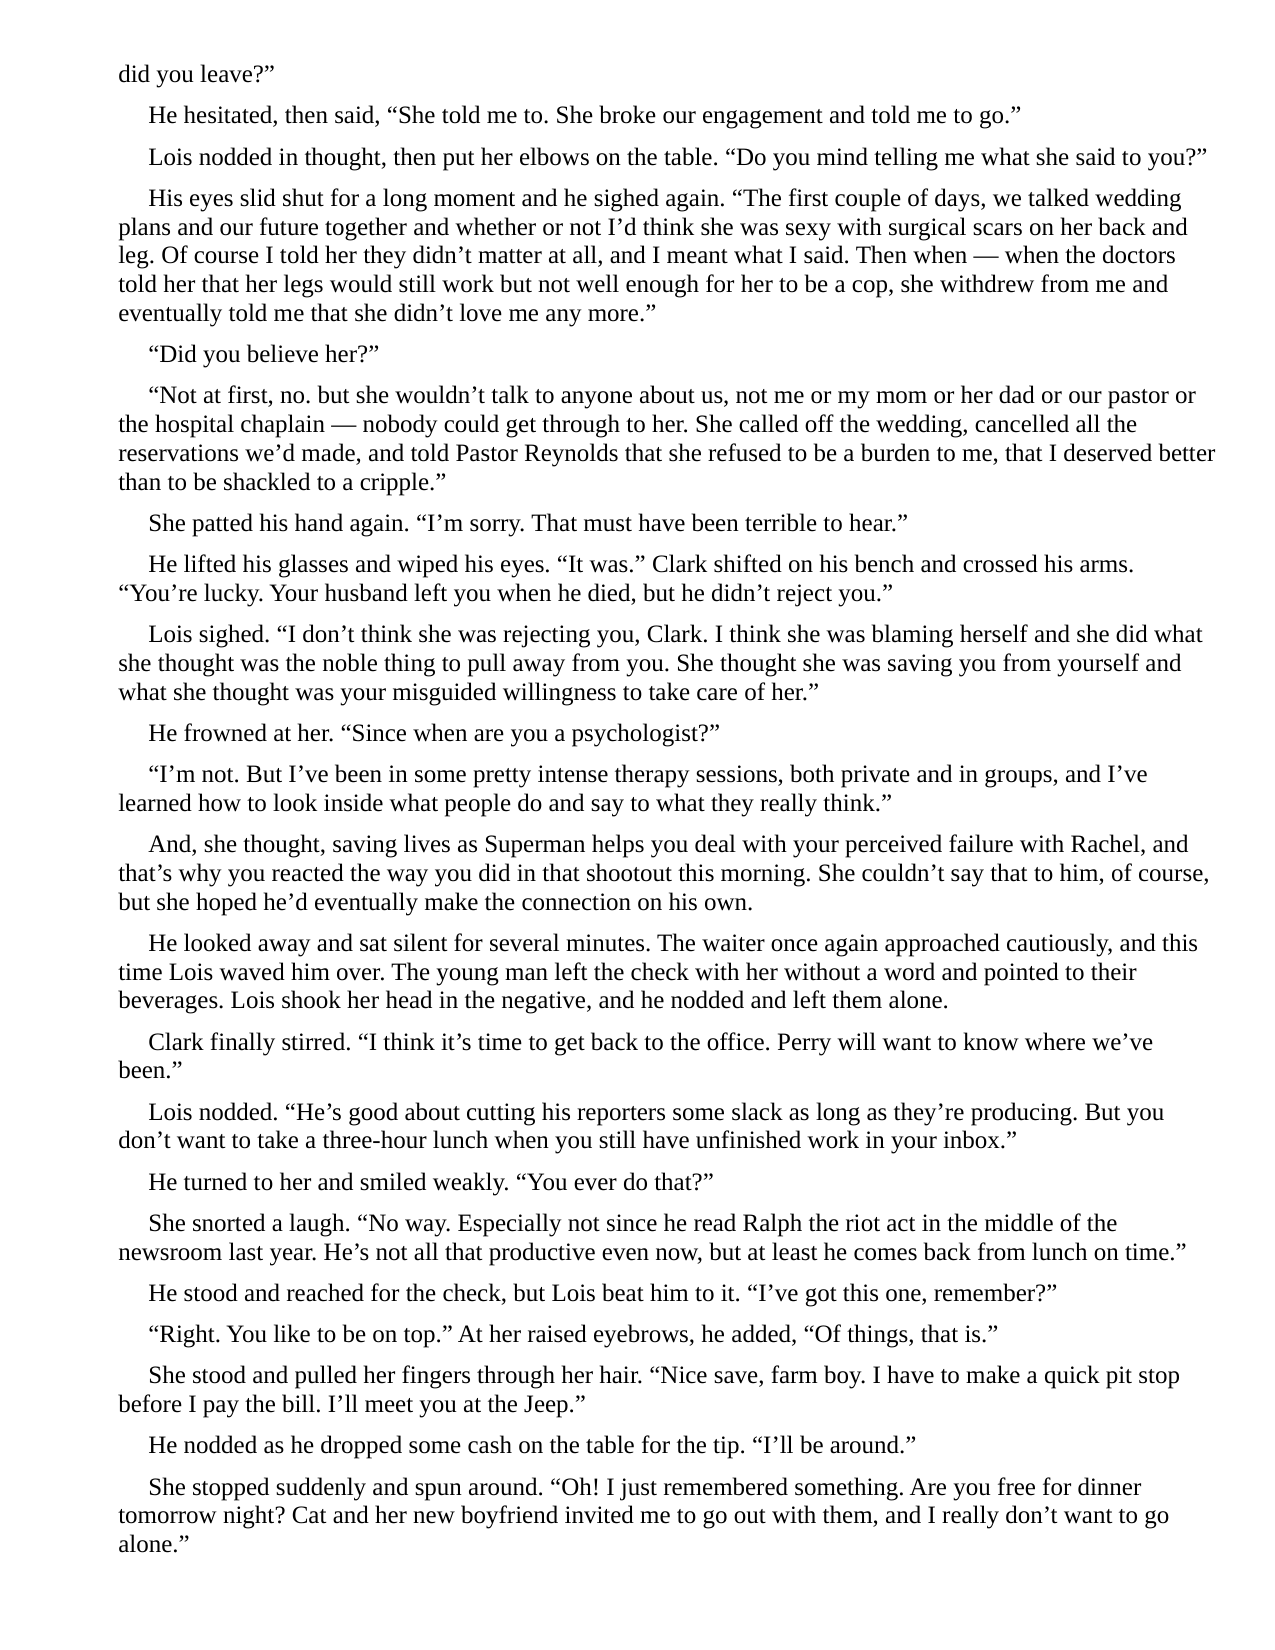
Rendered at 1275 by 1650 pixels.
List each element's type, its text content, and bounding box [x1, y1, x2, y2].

text “Did you believe her?” [118, 339, 1216, 368]
text He turned to her and smiled weakly. “You ever do that?” [118, 1167, 1216, 1195]
text She stopped suddenly and spun around. “Oh! I just remembered something. Are you free for dinner tomorrow night? Cat and her new boyfriend invited me to go out with them, and I really don’t want to go alone.” [118, 1472, 1216, 1558]
text Lois sighed. “I don’t think she was rejecting you, Clark. I think she was blaming herself and she did what she thought was the noble thing to pull away from you. She thought she was saving you from yourself and what she thought was your misguided willingness to take care of her.” [118, 619, 1216, 705]
text She snorted a laugh. “No way. Especially not since he read Ralph the riot act in the middle of the newsroom last year. He’s not all that productive even now, but at least he comes back from lunch on time.” [118, 1208, 1216, 1265]
text did you leave?” [118, 59, 1216, 88]
text His eyes slid shut for a long moment and he sighed again. “The first couple of days, we talked wedding plans and our future together and whether or not I’d think she was sexy with surgical scars on her back and leg. Of course I told her they didn’t matter at all, and I meant what I said. Then when — when the doctors told her that her legs would still work but not well enough for her to be a cop, she withdrew from me and eventually told me that she didn’t love me any more.” [118, 183, 1216, 327]
text “I’m not. But I’ve been in some pretty intense therapy sessions, both private and in groups, and I’ve learned how to look inside what people do and say to what they really think.” [118, 759, 1216, 817]
text She patted his hand again. “I’m sorry. That must have been terrible to hear.” [118, 508, 1216, 537]
text He looked away and sat silent for several minutes. The waiter once again approached cautiously, and this time Lois waved him over. The young man left the check with her without a word and pointed to their beverages. Lois shook her head in the negative, and he nodded and left them alone. [118, 928, 1216, 1014]
text He hesitated, then said, “She told me to. She broke our engagement and told me to go.” [118, 100, 1216, 129]
text And, she thought, saving lives as Superman helps you deal with your perceived failure with Rachel, and that’s why you reacted the way you did in that shootout this morning. She couldn’t say that to him, of course, but she hoped he’d eventually make the connection on his own. [118, 829, 1216, 915]
text “Not at first, no. but she wouldn’t talk to anyone about us, not me or my mom or her dad or our pastor or the hospital chaplain — nobody could get through to her. She called off the wedding, cancelled all the reservations we’d made, and told Pastor Reynolds that she refused to be a burden to me, that I deserved better than to be shackled to a cripple.” [118, 380, 1216, 495]
text Clark finally stirred. “I think it’s time to get back to the office. Perry will want to know where we’ve been.” [118, 1027, 1216, 1084]
text He nodded as he dropped some cash on the table for the tip. “I’ll be around.” [118, 1430, 1216, 1459]
text Lois nodded in thought, then put her elbows on the table. “Do you mind telling me what she said to you?” [118, 142, 1216, 170]
text He frowned at her. “Since when are you a psychologist?” [118, 718, 1216, 747]
text She stood and pulled her fingers through her hair. “Nice save, farm boy. I have to make a quick pit stop before I pay the bill. I’ll meet you at the Jeep.” [118, 1360, 1216, 1418]
text Lois nodded. “He’s good about cutting his reporters some slack as long as they’re producing. But you don’t want to take a three-hour lunch when you still have unfinished work in your inbox.” [118, 1097, 1216, 1154]
text He stood and reached for the check, but Lois beat him to it. “I’ve got this one, remember?” [118, 1278, 1216, 1307]
text He lifted his glasses and wiped his eyes. “It was.” Clark shifted on his bench and crossed his arms. “You’re lucky. Your husband left you when he died, but he didn’t reject you.” [118, 549, 1216, 607]
text “Right. You like to be on top.” At her raised eyebrows, he added, “Of things, that is.” [118, 1319, 1216, 1348]
